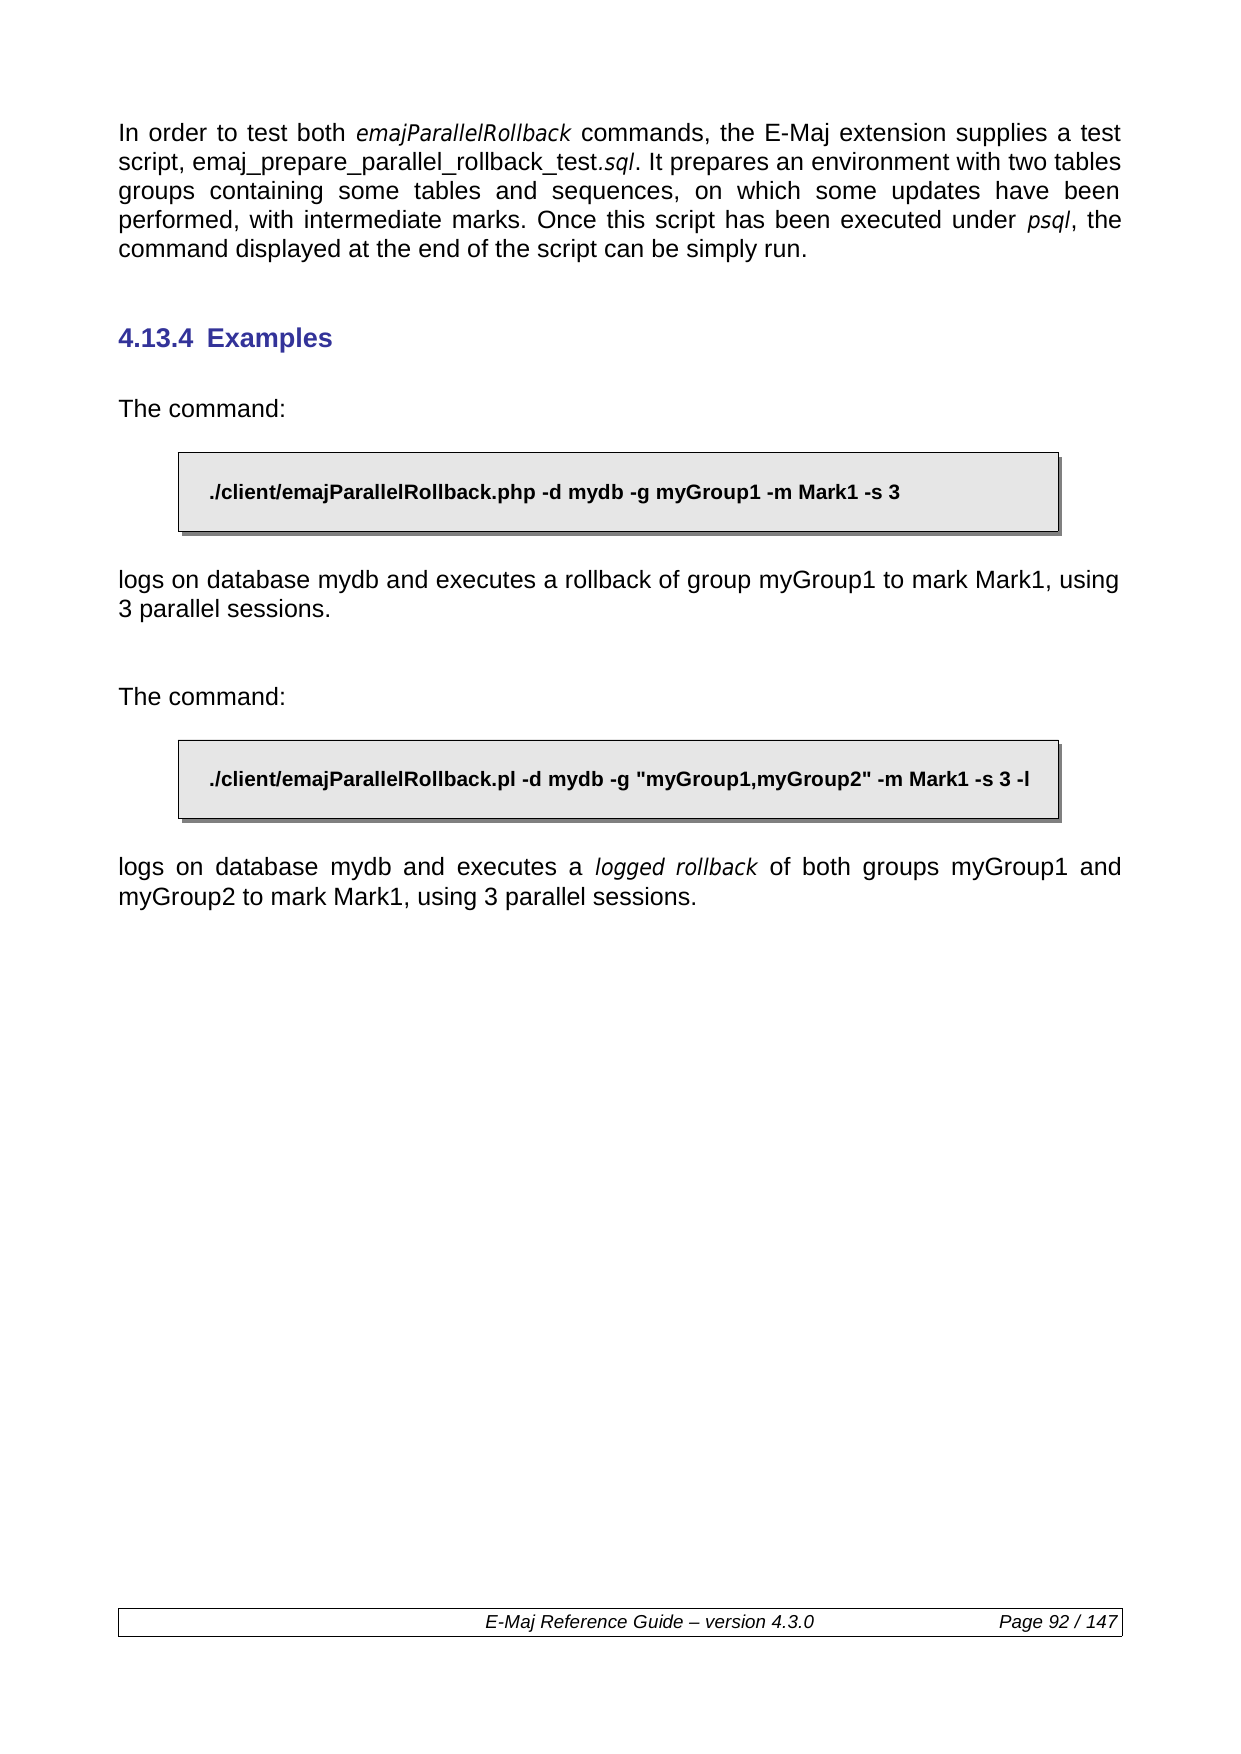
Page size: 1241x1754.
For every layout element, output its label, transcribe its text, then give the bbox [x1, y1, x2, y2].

text In order to test both emajParallelRollback commands, the E-Maj extension supplies a test script, emaj_prepare_parallel_rollback_test.sql. It prepares an environment with two tables groups containing some tables and sequences, on which some updates have been performed, with intermediate marks. Once this script has been executed under psql, the command displayed at the end of the script can be simply run. [118, 118, 1122, 263]
text The command: [118, 394, 1122, 423]
text ./client/emajParallelRollback.pl -d mydb -g "myGroup1,myGroup2" -m Mark1 -s 3 -l [179, 764, 1058, 788]
text The command: [118, 681, 1122, 710]
text logs on database mydb and executes a rollback of group myGroup1 to mark Mark1, using 3 parallel sessions. [118, 565, 1122, 623]
subtitle Examples [118, 322, 1122, 353]
text ./client/emajParallelRollback.php -d mydb -g myGroup1 -m Mark1 -s 3 [179, 477, 1058, 501]
text logs on database mydb and executes a logged rollback of both groups myGroup1 and myGroup2 to mark Mark1, using 3 parallel sessions. [118, 852, 1122, 910]
